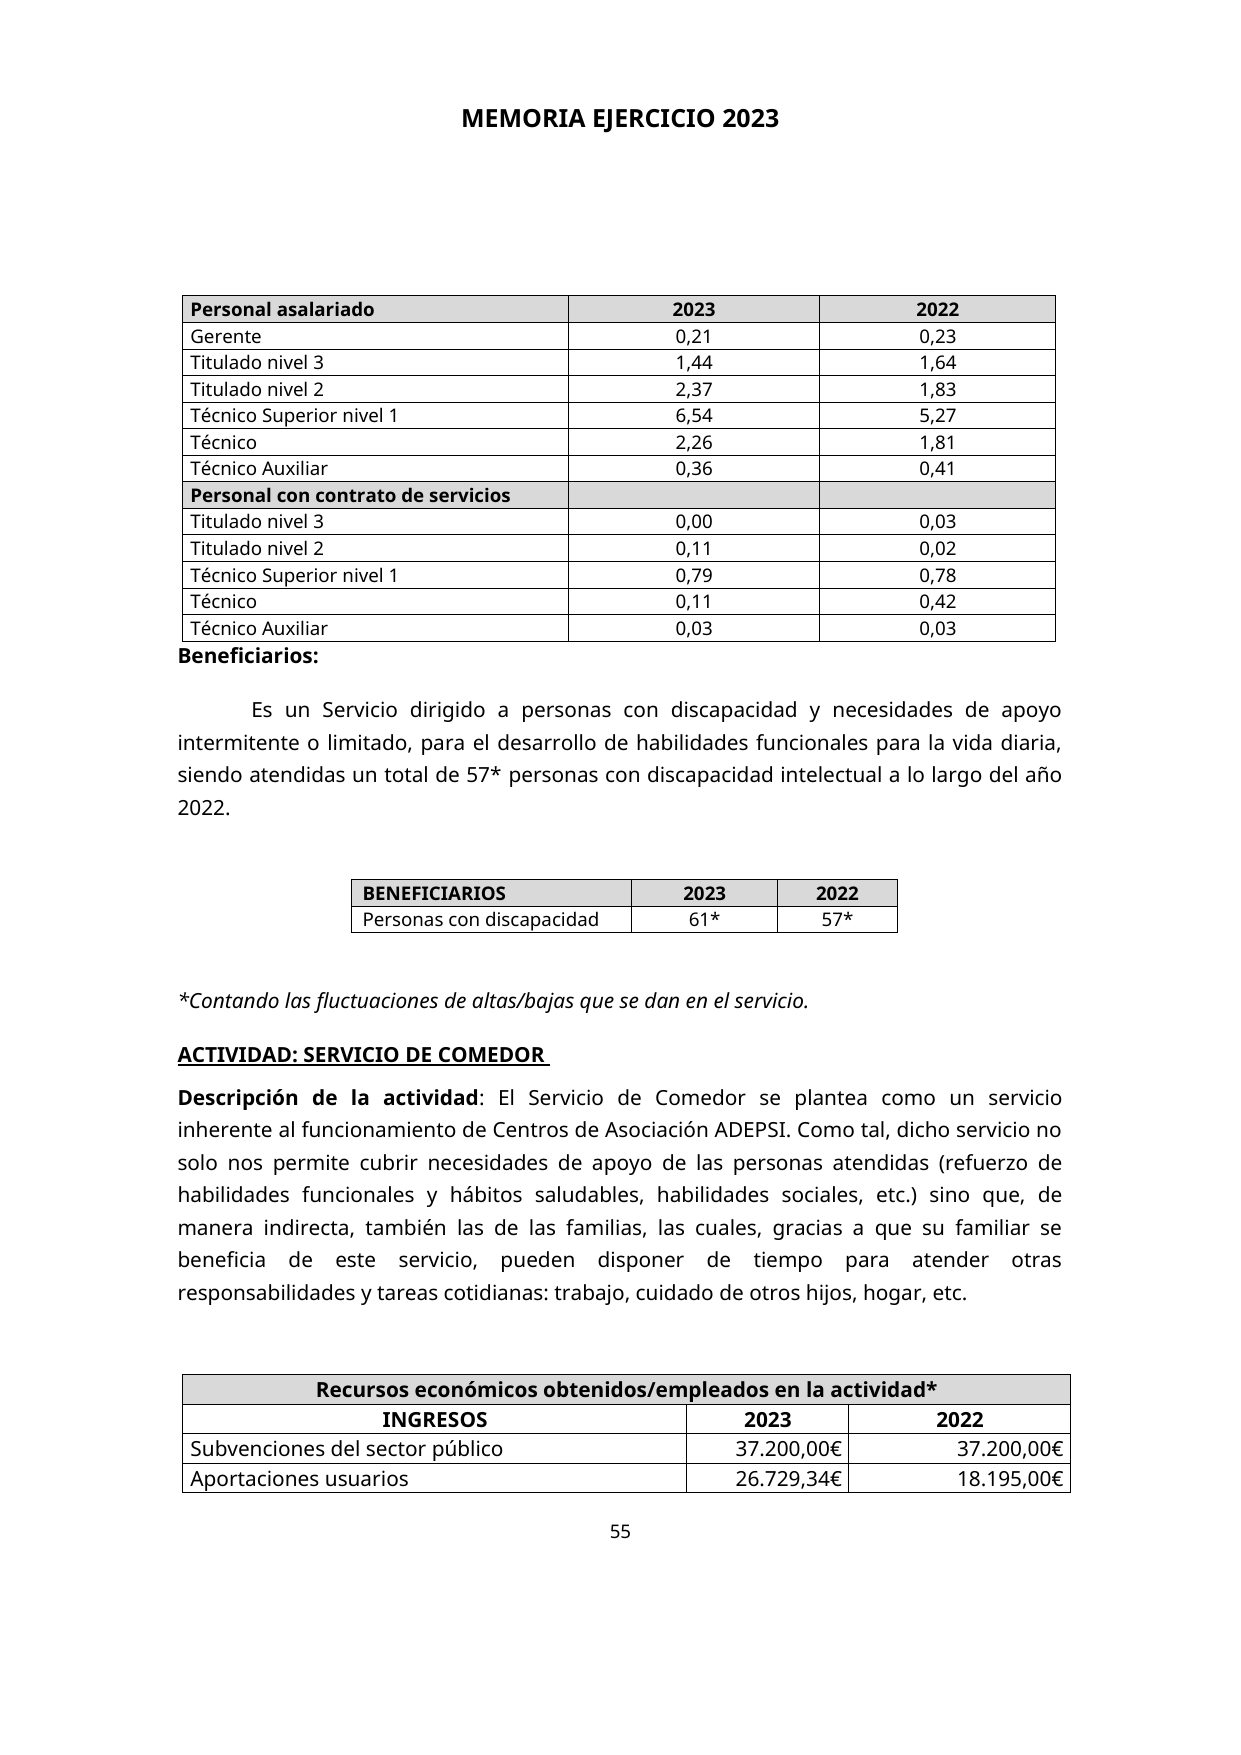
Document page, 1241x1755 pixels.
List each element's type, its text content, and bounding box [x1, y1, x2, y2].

table_cell 2023 [687, 1405, 848, 1433]
table_cell Técnico [183, 589, 568, 614]
table_cell 0,02 [820, 535, 1055, 561]
table_cell Gerente [183, 323, 568, 348]
table_cell 2022 [849, 1405, 1070, 1433]
table_cell [820, 482, 1055, 508]
table_header Personal asalariado [183, 296, 568, 322]
table_cell 26.729,34€ [687, 1464, 848, 1492]
table_cell Titulado nivel 3 [183, 509, 568, 534]
table_cell Técnico Auxiliar [183, 456, 568, 481]
table_cell 0,23 [820, 323, 1055, 348]
table_cell 0,42 [820, 589, 1055, 614]
table_cell Titulado nivel 2 [183, 376, 568, 402]
table_cell 18.195,00€ [849, 1464, 1070, 1492]
table_cell Personal con contrato de servicios [183, 482, 568, 508]
table_cell 2,37 [569, 376, 819, 402]
text Descripción de la actividad: El Servicio de Comedor se plantea como un servicio inherente al funcionamiento de Centros de Asociación ADEPSI. Como tal, dicho servicio no solo nos permite cubrir necesidades de apoyo de las personas atendidas (refuerzo de habilidades funcionales y hábitos saludables, habilidades sociales, etc.) sino que, de manera indirecta, también las de las familias, las cuales, gracias a que su familiar se beneficia de este servicio, pueden disponer de tiempo para atender otras responsabilidades y tareas cotidianas: trabajo, cuidado de otros hijos, hogar, etc. [177, 1083, 1063, 1307]
table_cell 0,03 [820, 615, 1055, 641]
table_cell 5,27 [820, 403, 1055, 428]
table_header BENEFICIARIOS [352, 880, 631, 906]
table_cell 0,03 [820, 509, 1055, 534]
table_header 2023 [632, 880, 777, 906]
text Beneficiarios: [177, 642, 1063, 670]
table_cell 57* [778, 907, 897, 932]
table_cell 0,11 [569, 535, 819, 561]
table_cell Personas con discapacidad [352, 907, 631, 932]
table_cell 0,11 [569, 589, 819, 614]
table_cell Titulado nivel 3 [183, 350, 568, 375]
table_header 2022 [778, 880, 897, 906]
table_cell 0,36 [569, 456, 819, 481]
table_cell 1,64 [820, 350, 1055, 375]
table_cell INGRESOS [183, 1405, 686, 1433]
table_cell 37.200,00€ [687, 1434, 848, 1463]
table_cell Técnico Superior nivel 1 [183, 562, 568, 587]
table_header Recursos económicos obtenidos/empleados en la actividad* [183, 1375, 1070, 1404]
table_cell 61* [632, 907, 777, 932]
table_cell Técnico Superior nivel 1 [183, 403, 568, 428]
table_cell 1,81 [820, 429, 1055, 455]
table_cell 0,78 [820, 562, 1055, 587]
table_cell 0,79 [569, 562, 819, 587]
table_cell 37.200,00€ [849, 1434, 1070, 1463]
subtitle ACTIVIDAD: SERVICIO DE COMEDOR [177, 1040, 1063, 1068]
table_cell 0,21 [569, 323, 819, 348]
table_cell Aportaciones usuarios [183, 1464, 686, 1492]
table_cell Titulado nivel 2 [183, 535, 568, 561]
table_cell 1,44 [569, 350, 819, 375]
table_cell Técnico [183, 429, 568, 455]
table_cell 6,54 [569, 403, 819, 428]
table_cell 0,00 [569, 509, 819, 534]
table_cell Técnico Auxiliar [183, 615, 568, 641]
subtitle Es un Servicio dirigido a personas con discapacidad y necesidades de apoyo intermitente o limitado, para el desarrollo de habilidades funcionales para la vida diaria, siendo atendidas un total de 57* personas con discapacidad intelectual a lo largo del año 2022. [177, 695, 1063, 821]
table_cell 2,26 [569, 429, 819, 455]
table_cell 1,83 [820, 376, 1055, 402]
table_cell [569, 482, 819, 508]
text *Contando las fluctuaciones de altas/bajas que se dan en el servicio. [177, 987, 1063, 1015]
table_cell 0,41 [820, 456, 1055, 481]
table_cell Subvenciones del sector público [183, 1434, 686, 1463]
table_header 2023 [569, 296, 819, 322]
table_header 2022 [820, 296, 1055, 322]
table_cell 0,03 [569, 615, 819, 641]
